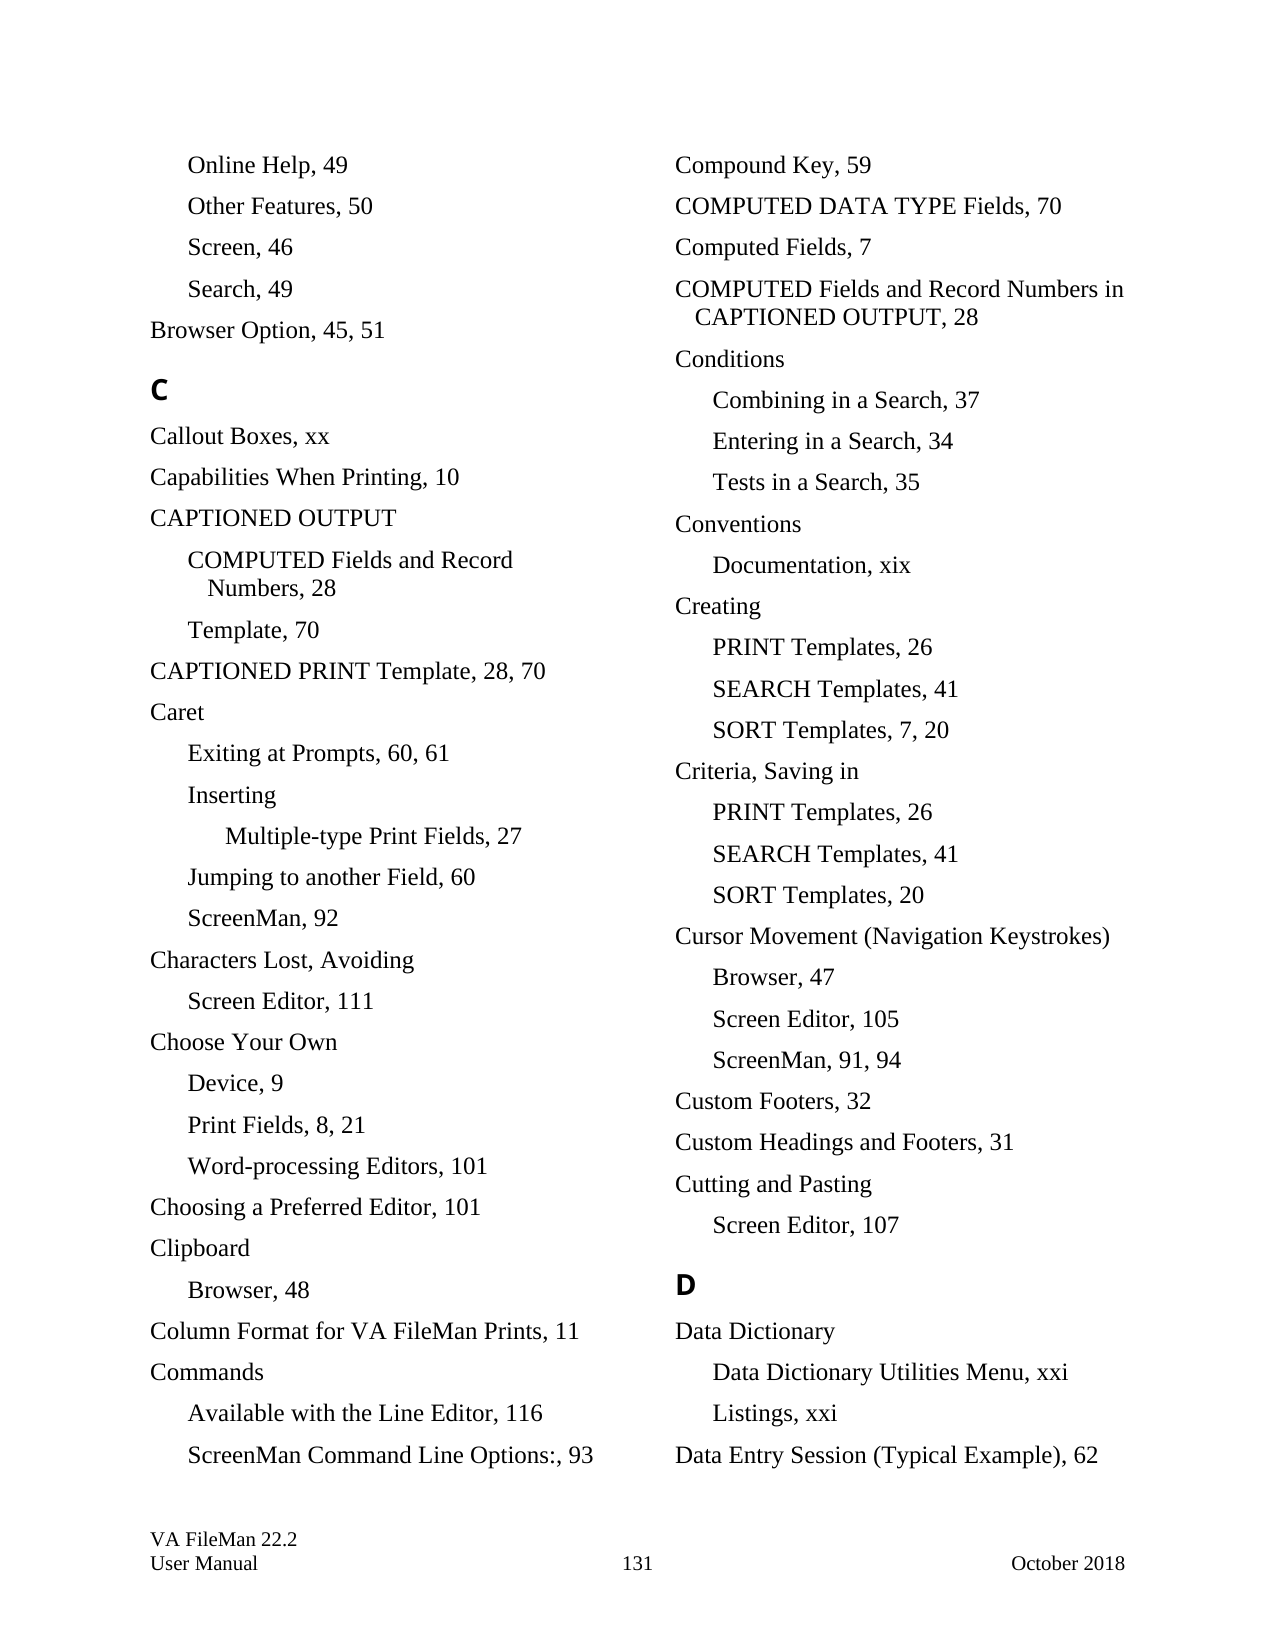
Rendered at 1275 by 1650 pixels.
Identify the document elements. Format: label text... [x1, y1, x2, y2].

text PRINT Templates, 26 [712, 632, 1125, 661]
text Computed Fields, 7 [675, 232, 1125, 261]
text Creating [675, 591, 1125, 620]
text Screen Editor, 107 [712, 1210, 1125, 1239]
text ScreenMan Command Line Options:, 93 [187, 1440, 600, 1468]
text COMPUTED DATA TYPE Fields, 70 [675, 191, 1125, 220]
text Word-processing Editors, 101 [187, 1151, 600, 1180]
text SEARCH Templates, 41 [712, 839, 1125, 867]
text Template, 70 [187, 615, 600, 643]
text Device, 9 [187, 1068, 600, 1097]
text Characters Lost, Avoiding [150, 945, 600, 973]
text Criteria, Saving in [675, 756, 1125, 785]
text Cursor Movement (Navigation Keystrokes) [675, 921, 1125, 950]
text Multiple-type Print Fields, 27 [225, 821, 600, 850]
text SORT Templates, 20 [712, 880, 1125, 909]
text Screen Editor, 105 [712, 1004, 1125, 1032]
text Other Features, 50 [187, 191, 600, 220]
text Callout Boxes, xx [150, 421, 600, 450]
subtitle C [150, 369, 600, 408]
text Browser Option, 45, 51 [150, 315, 600, 344]
text ScreenMan, 91, 94 [712, 1045, 1125, 1074]
text Capabilities When Printing, 10 [150, 462, 600, 491]
text Online Help, 49 [187, 150, 600, 179]
text Choose Your Own [150, 1027, 600, 1056]
text Tests in a Search, 35 [712, 467, 1125, 496]
text CAPTIONED OUTPUT [150, 503, 600, 532]
text Screen Editor, 111 [187, 986, 600, 1015]
text Conventions [675, 509, 1125, 537]
text SEARCH Templates, 41 [712, 674, 1125, 702]
text Search, 49 [187, 274, 600, 302]
text Data Dictionary [675, 1316, 1125, 1345]
text Custom Footers, 32 [675, 1086, 1125, 1115]
text Choosing a Preferred Editor, 101 [150, 1192, 600, 1221]
text Listings, xxi [712, 1398, 1125, 1427]
text Commands [150, 1357, 600, 1386]
text ScreenMan, 92 [187, 903, 600, 932]
text Clipboard [150, 1233, 600, 1262]
text Custom Headings and Footers, 31 [675, 1127, 1125, 1156]
subtitle D [675, 1264, 1125, 1303]
text Compound Key, 59 [675, 150, 1125, 179]
text COMPUTED Fields and Record Numbers, 28 [187, 545, 600, 602]
text Exiting at Prompts, 60, 61 [187, 738, 600, 767]
text PRINT Templates, 26 [712, 797, 1125, 826]
text SORT Templates, 7, 20 [712, 715, 1125, 744]
text Conditions [675, 344, 1125, 372]
text Available with the Line Editor, 116 [187, 1398, 600, 1427]
text CAPTIONED PRINT Template, 28, 70 [150, 656, 600, 685]
text Data Entry Session (Typical Example), 62 [675, 1440, 1125, 1468]
text Documentation, xix [712, 550, 1125, 579]
text Jumping to another Field, 60 [187, 862, 600, 891]
text Entering in a Search, 34 [712, 426, 1125, 455]
text Print Fields, 8, 21 [187, 1110, 600, 1138]
text COMPUTED Fields and Record Numbers in CAPTIONED OUTPUT, 28 [675, 274, 1125, 331]
text Inserting [187, 780, 600, 808]
text Browser, 47 [712, 962, 1125, 991]
text Browser, 48 [187, 1275, 600, 1303]
text Caret [150, 697, 600, 726]
text Data Dictionary Utilities Menu, xxi [712, 1357, 1125, 1386]
text Cutting and Pasting [675, 1169, 1125, 1197]
text Combining in a Search, 37 [712, 385, 1125, 414]
text Screen, 46 [187, 232, 600, 261]
text Column Format for VA FileMan Prints, 11 [150, 1316, 600, 1345]
